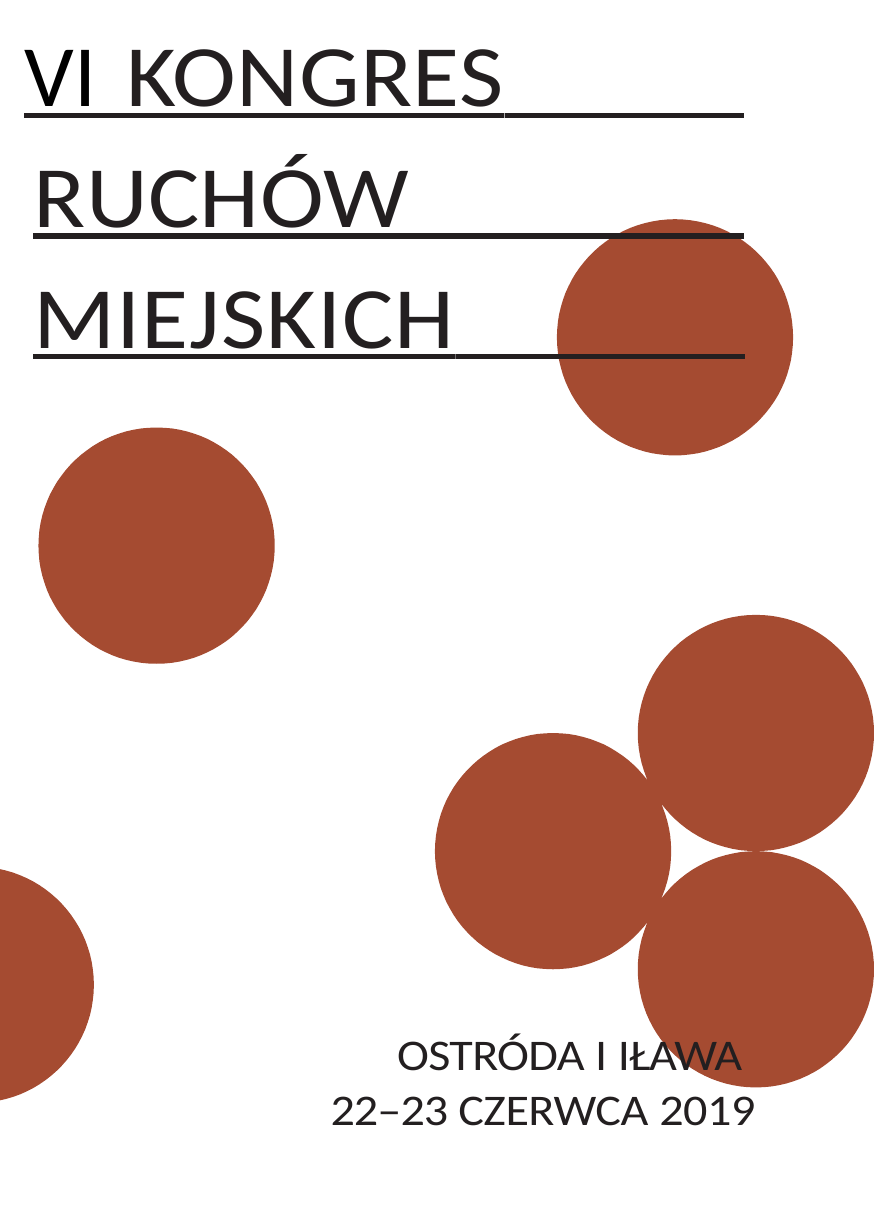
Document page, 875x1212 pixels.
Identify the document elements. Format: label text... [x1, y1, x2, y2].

text OSTRÓDA I IŁAWA 22–23 CZERWCA 2019 [330, 1027, 783, 1136]
list KONGRES RUCHÓW MIEJSKICH [24, 22, 745, 370]
